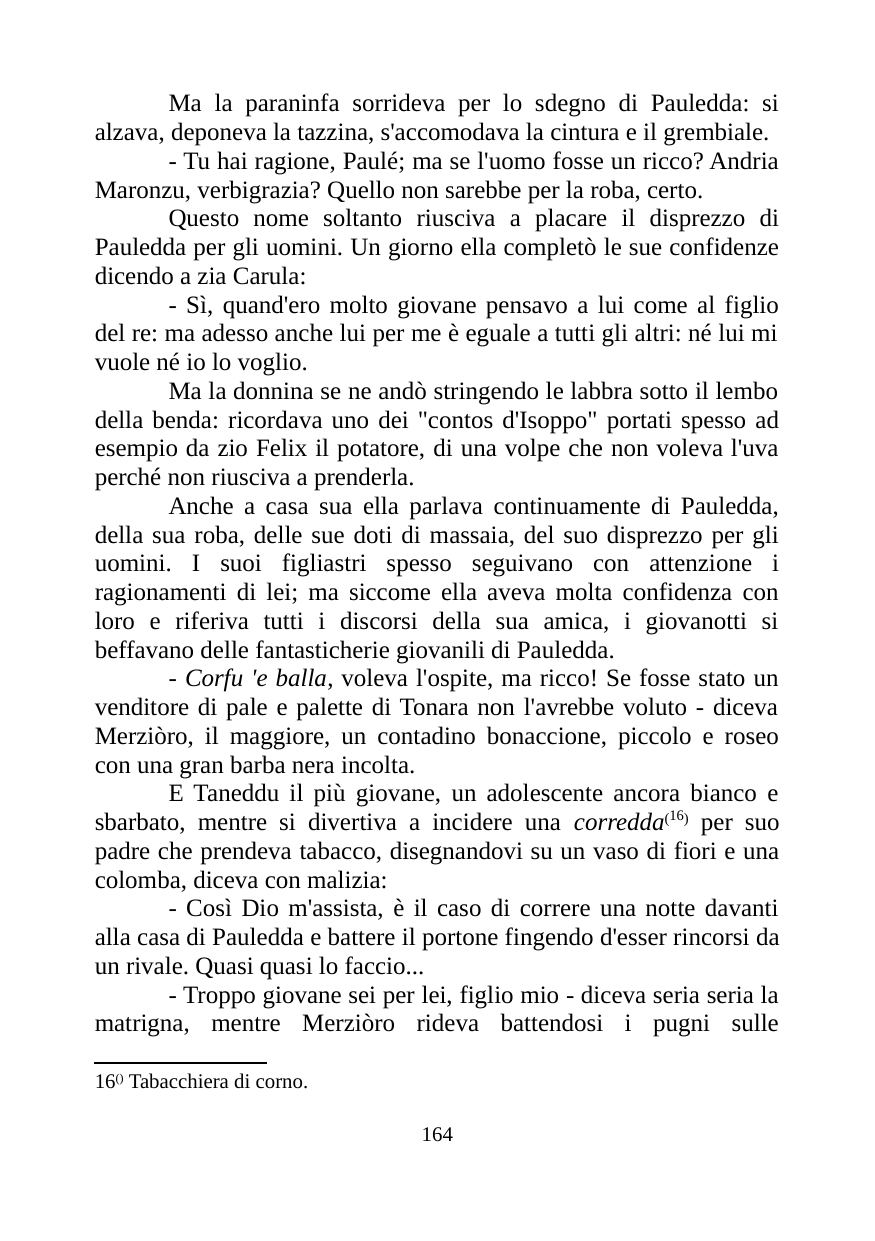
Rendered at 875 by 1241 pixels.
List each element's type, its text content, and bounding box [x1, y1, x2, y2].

text - Troppo giovane sei per lei, figlio mio - diceva seria seria la matrigna, mentre Merziòro rideva battendosi i pugni sulle [94, 980, 779, 1037]
text E Taneddu il più giovane, un adolescente ancora bianco e sbarbato, mentre si divertiva a incidere una corredda() per suo padre che prendeva tabacco, disegnandovi su un vaso di fiori e una colomba, diceva con malizia: [94, 778, 779, 893]
text - Sì, quand'ero molto giovane pensavo a lui come al figlio del re: ma adesso anche lui per me è eguale a tutti gli altri: né lui mi vuole né io lo voglio. [94, 290, 779, 376]
text - Tu hai ragione, Paulé; ma se l'uomo fosse un ricco? Andria Maronzu, verbigrazia? Quello non sarebbe per la roba, certo. [94, 146, 779, 203]
text - Corfu 'e balla, voleva l'ospite, ma ricco! Se fosse stato un venditore di pale e palette di Tonara non l'avrebbe voluto - diceva Merziòro, il maggiore, un contadino bonaccione, piccolo e roseo con una gran barba nera incolta. [94, 663, 779, 778]
text Ma la paraninfa sorrideva per lo sdegno di Pauledda: si alzava, deponeva la tazzina, s'accomodava la cintura e il grembiale. [94, 88, 779, 146]
text () Tabacchiera di corno. [94, 1069, 779, 1093]
text Anche a casa sua ella parlava continuamente di Pauledda, della sua roba, delle sue doti di massaia, del suo disprezzo per gli uomini. I suoi figliastri spesso seguivano con attenzione i ragionamenti di lei; ma siccome ella aveva molta confidenza con loro e riferiva tutti i discorsi della sua amica, i giovanotti si beffavano delle fantasticherie giovanili di Pauledda. [94, 491, 779, 663]
text Ma la donnina se ne andò stringendo le labbra sotto il lembo della benda: ricordava uno dei "contos d'Isoppo" portati spesso ad esempio da zio Felix il potatore, di una volpe che non voleva l'uva perché non riusciva a prenderla. [94, 376, 779, 491]
text Questo nome soltanto riusciva a placare il disprezzo di Pauledda per gli uomini. Un giorno ella completò le sue confidenze dicendo a zia Carula: [94, 203, 779, 290]
text - Così Dio m'assista, è il caso di correre una notte davanti alla casa di Pauledda e battere il portone fingendo d'esser rincorsi da un rivale. Quasi quasi lo faccio... [94, 893, 779, 980]
